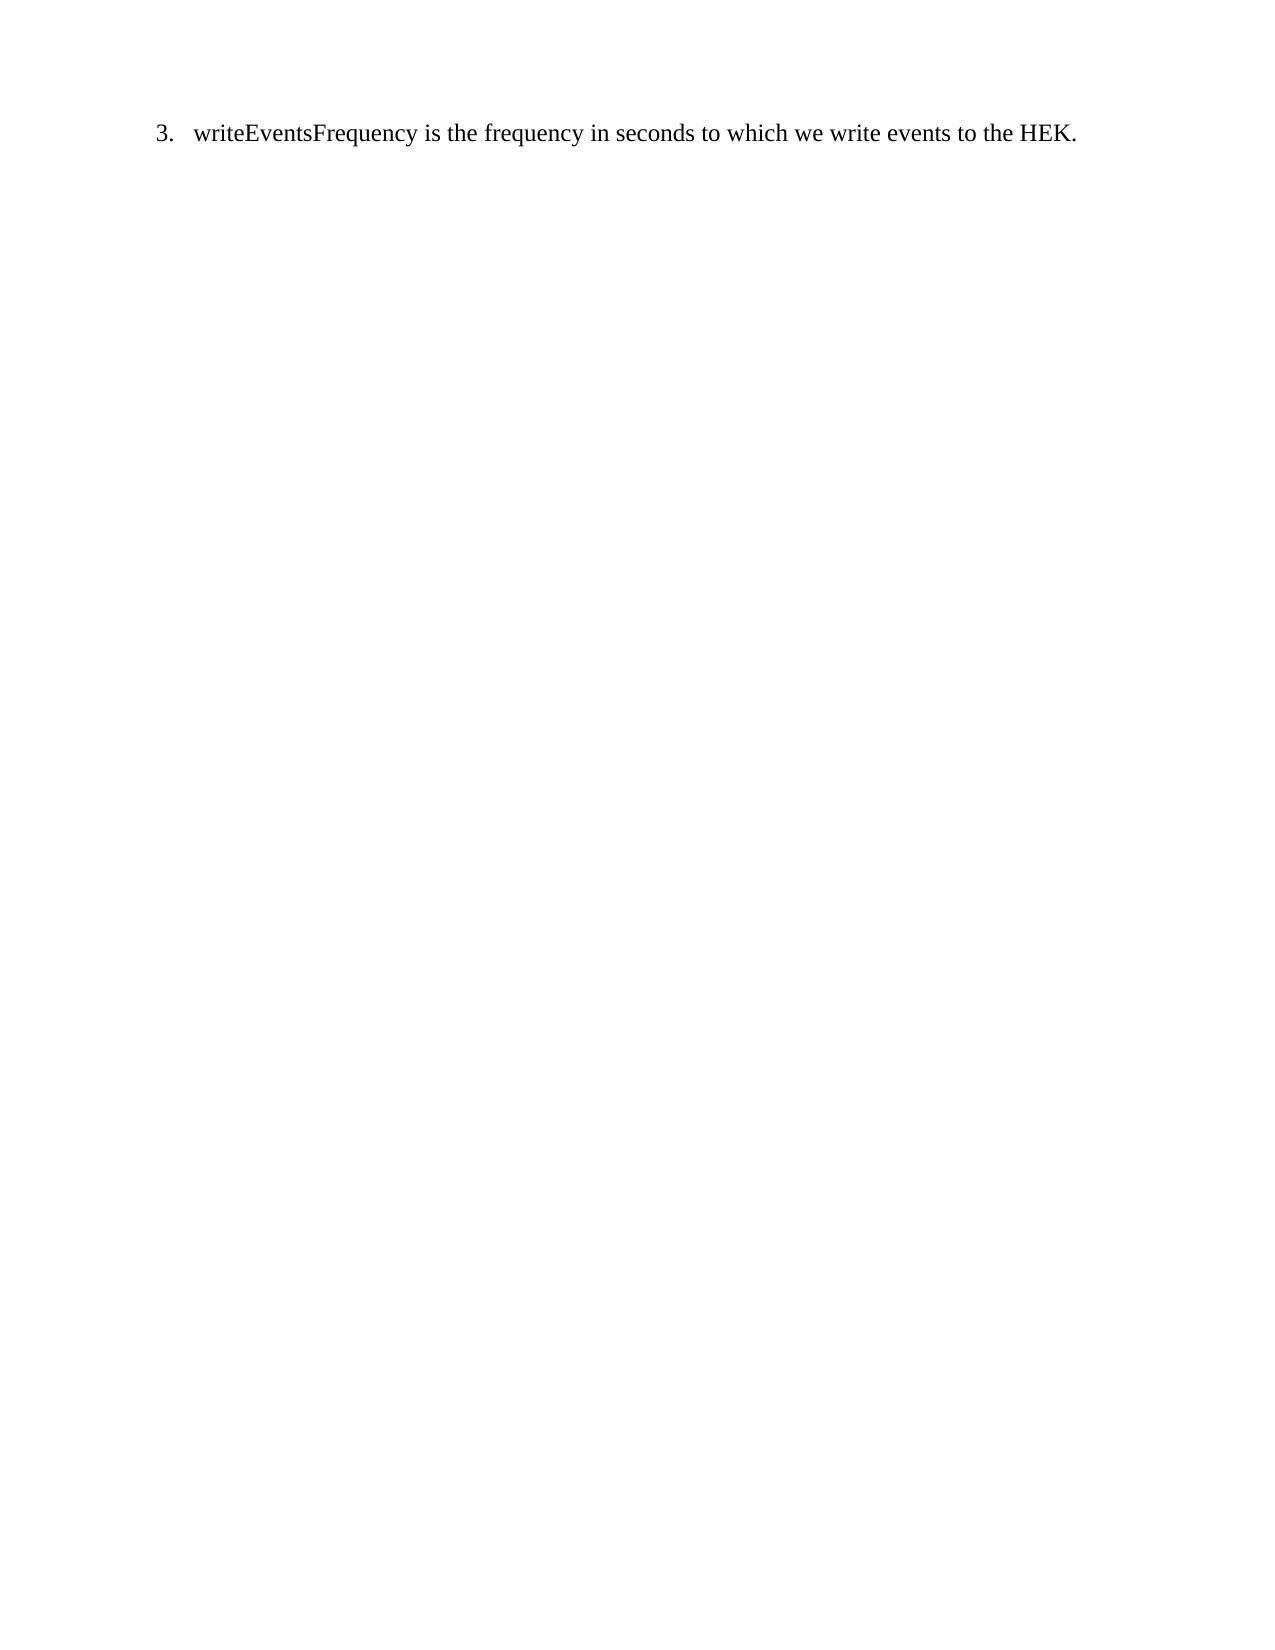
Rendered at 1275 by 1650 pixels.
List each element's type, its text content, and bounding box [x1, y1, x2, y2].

list writeEventsFrequency is the frequency in seconds to which we write events to the HEK. [156, 118, 1157, 147]
